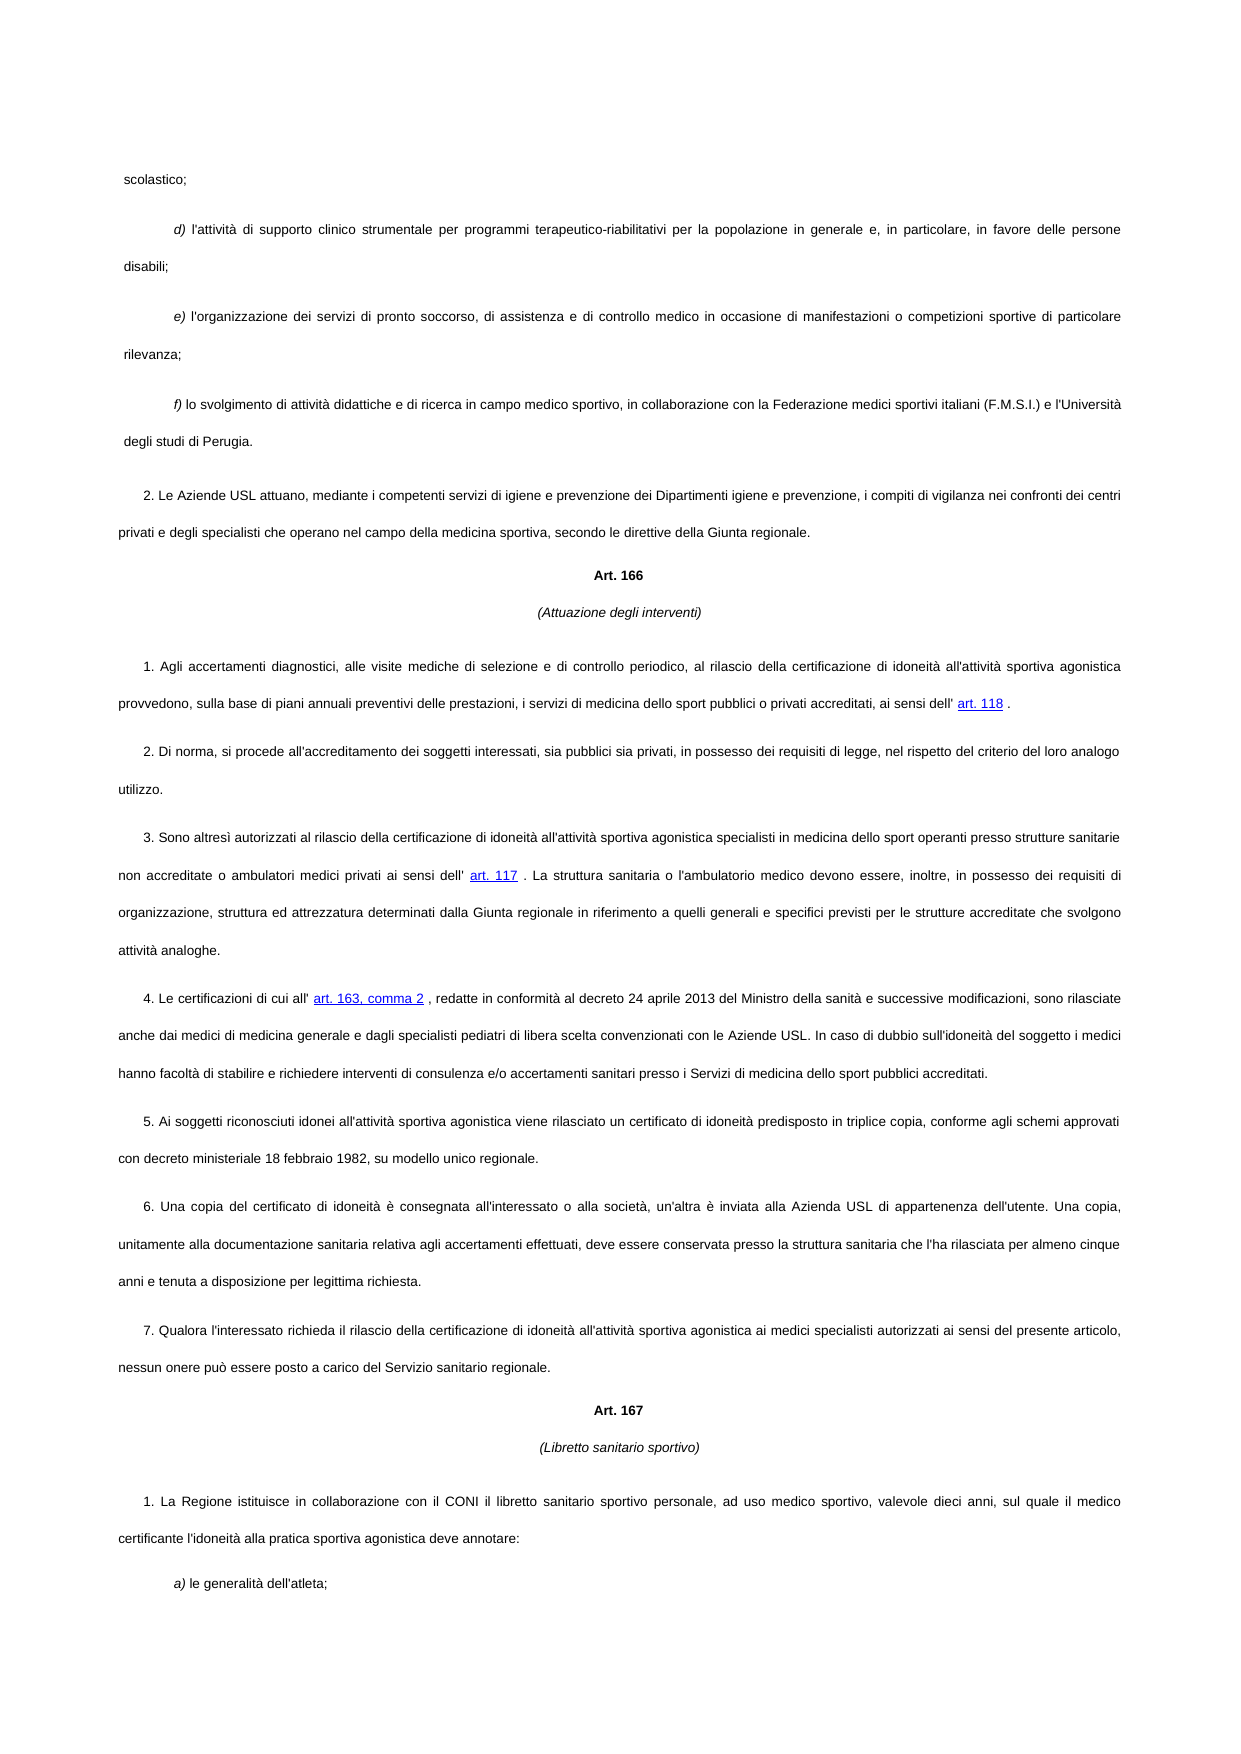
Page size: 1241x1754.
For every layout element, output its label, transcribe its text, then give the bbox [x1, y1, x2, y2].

table_header scolastico; d) l'attività di supporto clinico strumentale per programmi terapeutico-riabilitativi per la popolazione in generale e, in particolare, in favore delle persone disabili; e) l'organizzazione dei servizi di pronto soccorso, di assistenza e di controllo medico in occasione di manifestazioni o competizioni sportive di particolare rilevanza; f) lo svolgimento di attività didattiche e di ricerca in campo medico sportivo, in collaborazione con la Federazione medici sportivi italiani (F.M.S.I.) e l'Università degli studi di Perugia. 2. Le Aziende USL attuano, mediante i competenti servizi di igiene e prevenzione dei Dipartimenti igiene e prevenzione, i compiti di vigilanza nei confronti dei centri privati e degli specialisti che operano nel campo della medicina sportiva, secondo le direttive della Giunta regionale. Art. 166 (Attuazione degli interventi) 1. Agli accertamenti diagnostici, alle visite mediche di selezione e di controllo periodico, al rilascio della certificazione di idoneità all'attività sportiva agonistica provvedono, sulla base di piani annuali preventivi delle prestazioni, i servizi di medicina dello sport pubblici o privati accreditati, ai sensi dell' art. 118 . 2. Di norma, si procede all'accreditamento dei soggetti interessati, sia pubblici sia privati, in possesso dei requisiti di legge, nel rispetto del criterio del loro analogo utilizzo. 3. Sono altresì autorizzati al rilascio della certificazione di idoneità all'attività sportiva agonistica specialisti in medicina dello sport operanti presso strutture sanitarie non accreditate o ambulatori medici privati ai sensi dell' art. 117 . La struttura sanitaria o l'ambulatorio medico devono essere, inoltre, in possesso dei requisiti di organizzazione, struttura ed attrezzatura determinati dalla Giunta regionale in riferimento a quelli generali e specifici previsti per le strutture accreditate che svolgono attività analoghe. 4. Le certificazioni di cui all' art. 163, comma 2 , redatte in conformità al decreto 24 aprile 2013 del Ministro della sanità e successive modificazioni, sono rilasciate anche dai medici di medicina generale e dagli specialisti pediatri di libera scelta convenzionati con le Aziende USL. In caso di dubbio sull'idoneità del soggetto i medici hanno facoltà di stabilire e richiedere interventi di consulenza e/o accertamenti sanitari presso i Servizi di medicina dello sport pubblici accreditati. 5. Ai soggetti riconosciuti idonei all'attività sportiva agonistica viene rilasciato un certificato di idoneità predisposto in triplice copia, conforme agli schemi approvati con decreto ministeriale 18 febbraio 1982, su modello unico regionale. 6. Una copia del certificato di idoneità è consegnata all'interessato o alla società, un'altra è inviata alla Azienda USL di appartenenza dell'utente. Una copia, unitamente alla documentazione sanitaria relativa agli accertamenti effettuati, deve essere conservata presso la struttura sanitaria che l'ha rilasciata per almeno cinque anni e tenuta a disposizione per legittima richiesta. 7. Qualora l'interessato richieda il rilascio della certificazione di idoneità all'attività sportiva agonistica ai medici specialisti autorizzati ai sensi del presente articolo, nessun onere può essere posto a carico del Servizio sanitario regionale. Art. 167 (Libretto sanitario sportivo) 1. La Regione istituisce in collaborazione con il CONI il libretto sanitario sportivo personale, ad uso medico sportivo, valevole dieci anni, sul quale il medico certificante l'idoneità alla pratica sportiva agonistica deve annotare: a) le generalità dell'atleta; [118, 148, 1122, 1602]
